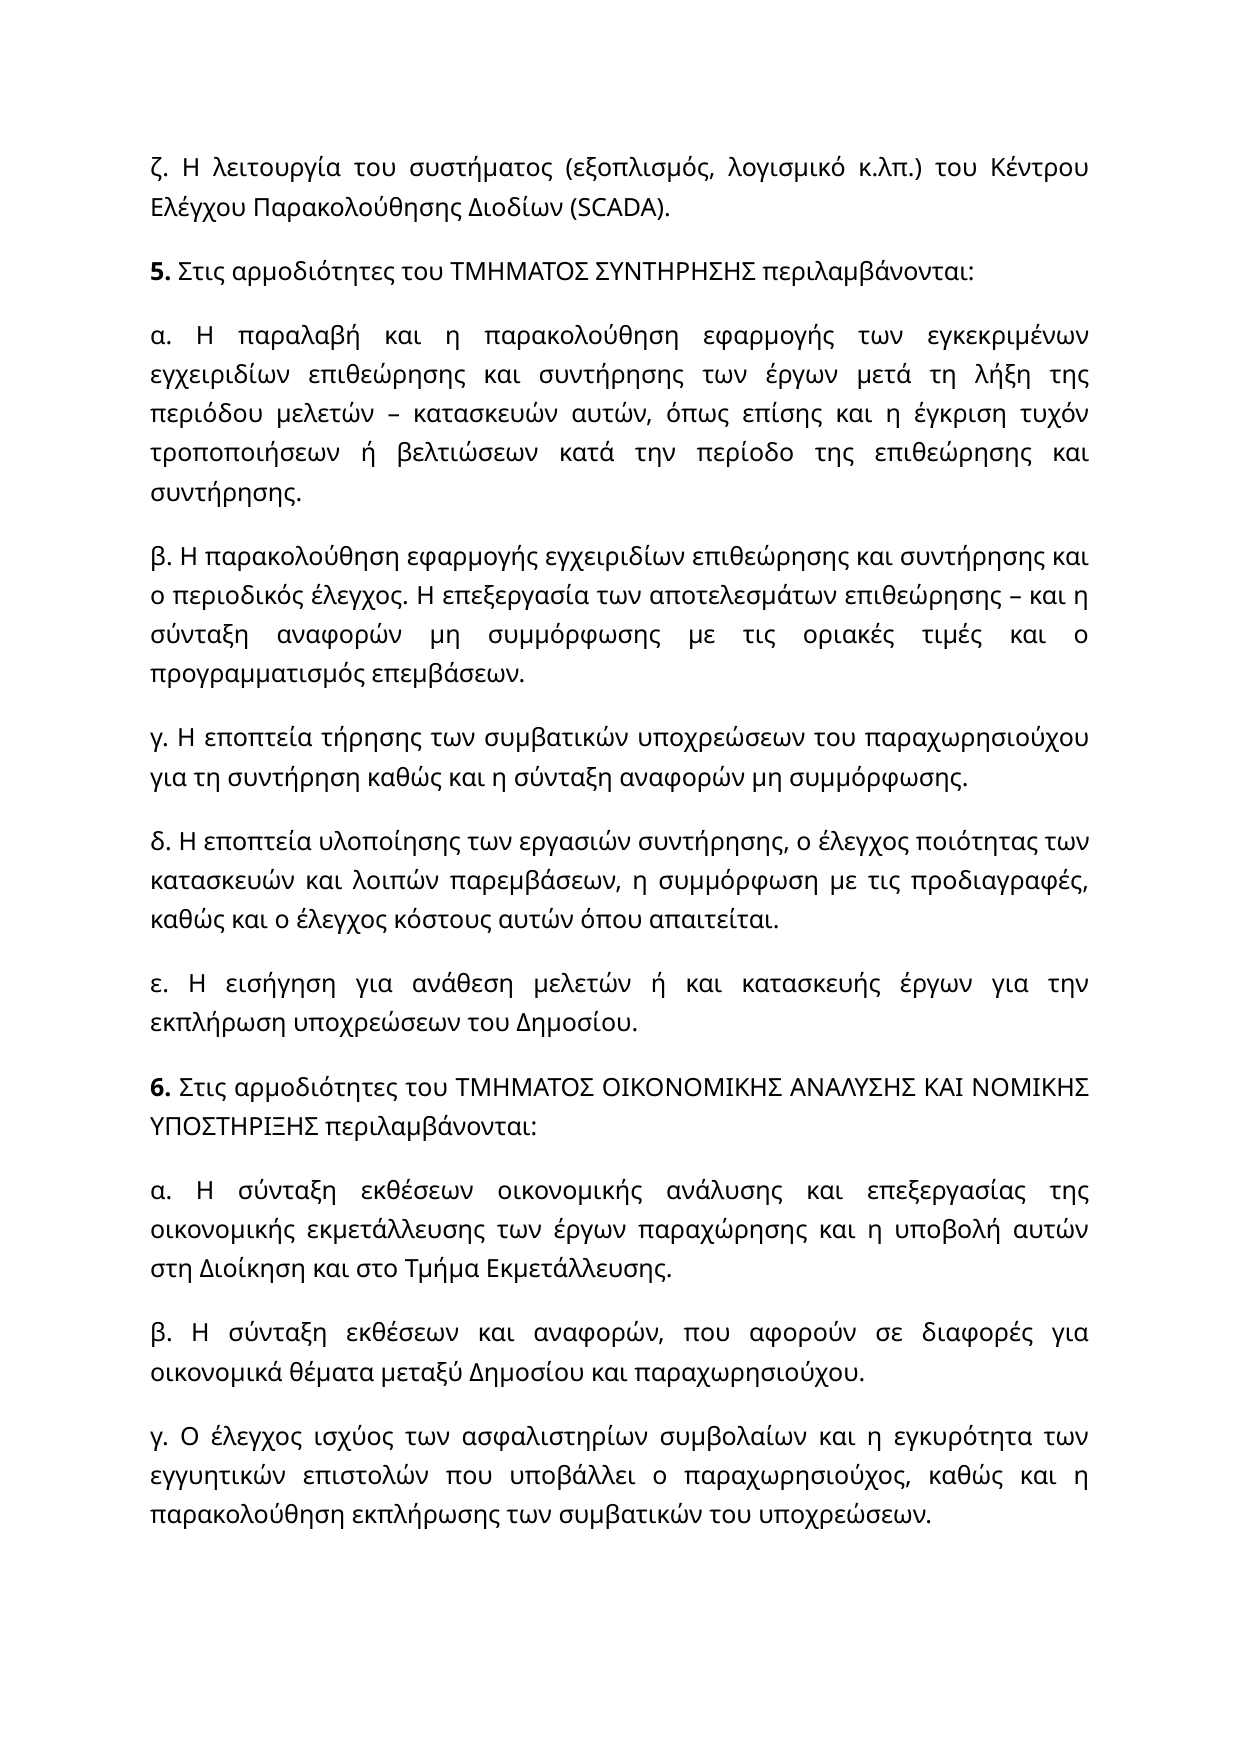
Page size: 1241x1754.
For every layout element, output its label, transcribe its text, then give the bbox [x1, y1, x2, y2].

text γ. Η εποπτεία τήρησης των συμβατικών υποχρεώσεων του παραχωρησιούχου για τη συντήρηση καθώς και η σύνταξη αναφορών μη συμμόρφωσης. [150, 720, 1090, 793]
text β. Η σύνταξη εκθέσεων και αναφορών, που αφορούν σε διαφορές για οικονομικά θέματα μεταξύ Δημοσίου και παραχωρησιούχου. [150, 1315, 1090, 1388]
text β. Η παρακολούθηση εφαρμογής εγχειριδίων επιθεώρησης και συντήρησης και ο περιοδικός έλεγχος. Η επεξεργασία των αποτελεσμάτων επιθεώρησης – και η σύνταξη αναφορών μη συμμόρφωσης με τις οριακές τιμές και ο προγραμματισμός επεμβάσεων. [150, 538, 1090, 690]
text ζ. Η λειτουργία του συστήματος (εξοπλισμός, λογισμικό κ.λπ.) του Κέντρου Ελέγχου Παρακολούθησης Διοδίων (SCADA). [150, 150, 1090, 223]
text 6. Στις αρμοδιότητες του ΤΜΗΜΑΤΟΣ ΟΙΚΟΝΟΜΙΚΗΣ ΑΝΑΛΥΣΗΣ ΚΑΙ ΝΟΜΙΚΗΣ ΥΠΟΣΤΗΡΙΞΗΣ περιλαμβάνονται: [150, 1069, 1090, 1142]
text α. Η σύνταξη εκθέσεων οικονομικής ανάλυσης και επεξεργασίας της οικονομικής εκμετάλλευσης των έργων παραχώρησης και η υποβολή αυτών στη Διοίκηση και στο Τμήμα Εκμετάλλευσης. [150, 1172, 1090, 1285]
text α. Η παραλαβή και η παρακολούθηση εφαρμογής των εγκεκριμένων εγχειριδίων επιθεώρησης και συντήρησης των έργων μετά τη λήξη της περιόδου μελετών – κατασκευών αυτών, όπως επίσης και η έγκριση τυχόν τροποποιήσεων ή βελτιώσεων κατά την περίοδο της επιθεώρησης και συντήρησης. [150, 317, 1090, 508]
text 5. Στις αρμοδιότητες του ΤΜΗΜΑΤΟΣ ΣΥΝΤΗΡΗΣΗΣ περιλαμβάνονται: [150, 253, 1090, 287]
text δ. Η εποπτεία υλοποίησης των εργασιών συντήρησης, ο έλεγχος ποιότητας των κατασκευών και λοιπών παρεμβάσεων, η συμμόρφωση με τις προδιαγραφές, καθώς και ο έλεγχος κόστους αυτών όπου απαιτείται. [150, 823, 1090, 936]
text γ. Ο έλεγχος ισχύος των ασφαλιστηρίων συμβολαίων και η εγκυρότητα των εγγυητικών επιστολών που υποβάλλει ο παραχωρησιούχος, καθώς και η παρακολούθηση εκπλήρωσης των συμβατικών του υποχρεώσεων. [150, 1418, 1090, 1531]
text ε. Η εισήγηση για ανάθεση μελετών ή και κατασκευής έργων για την εκπλήρωση υποχρεώσεων του Δημοσίου. [150, 966, 1090, 1039]
